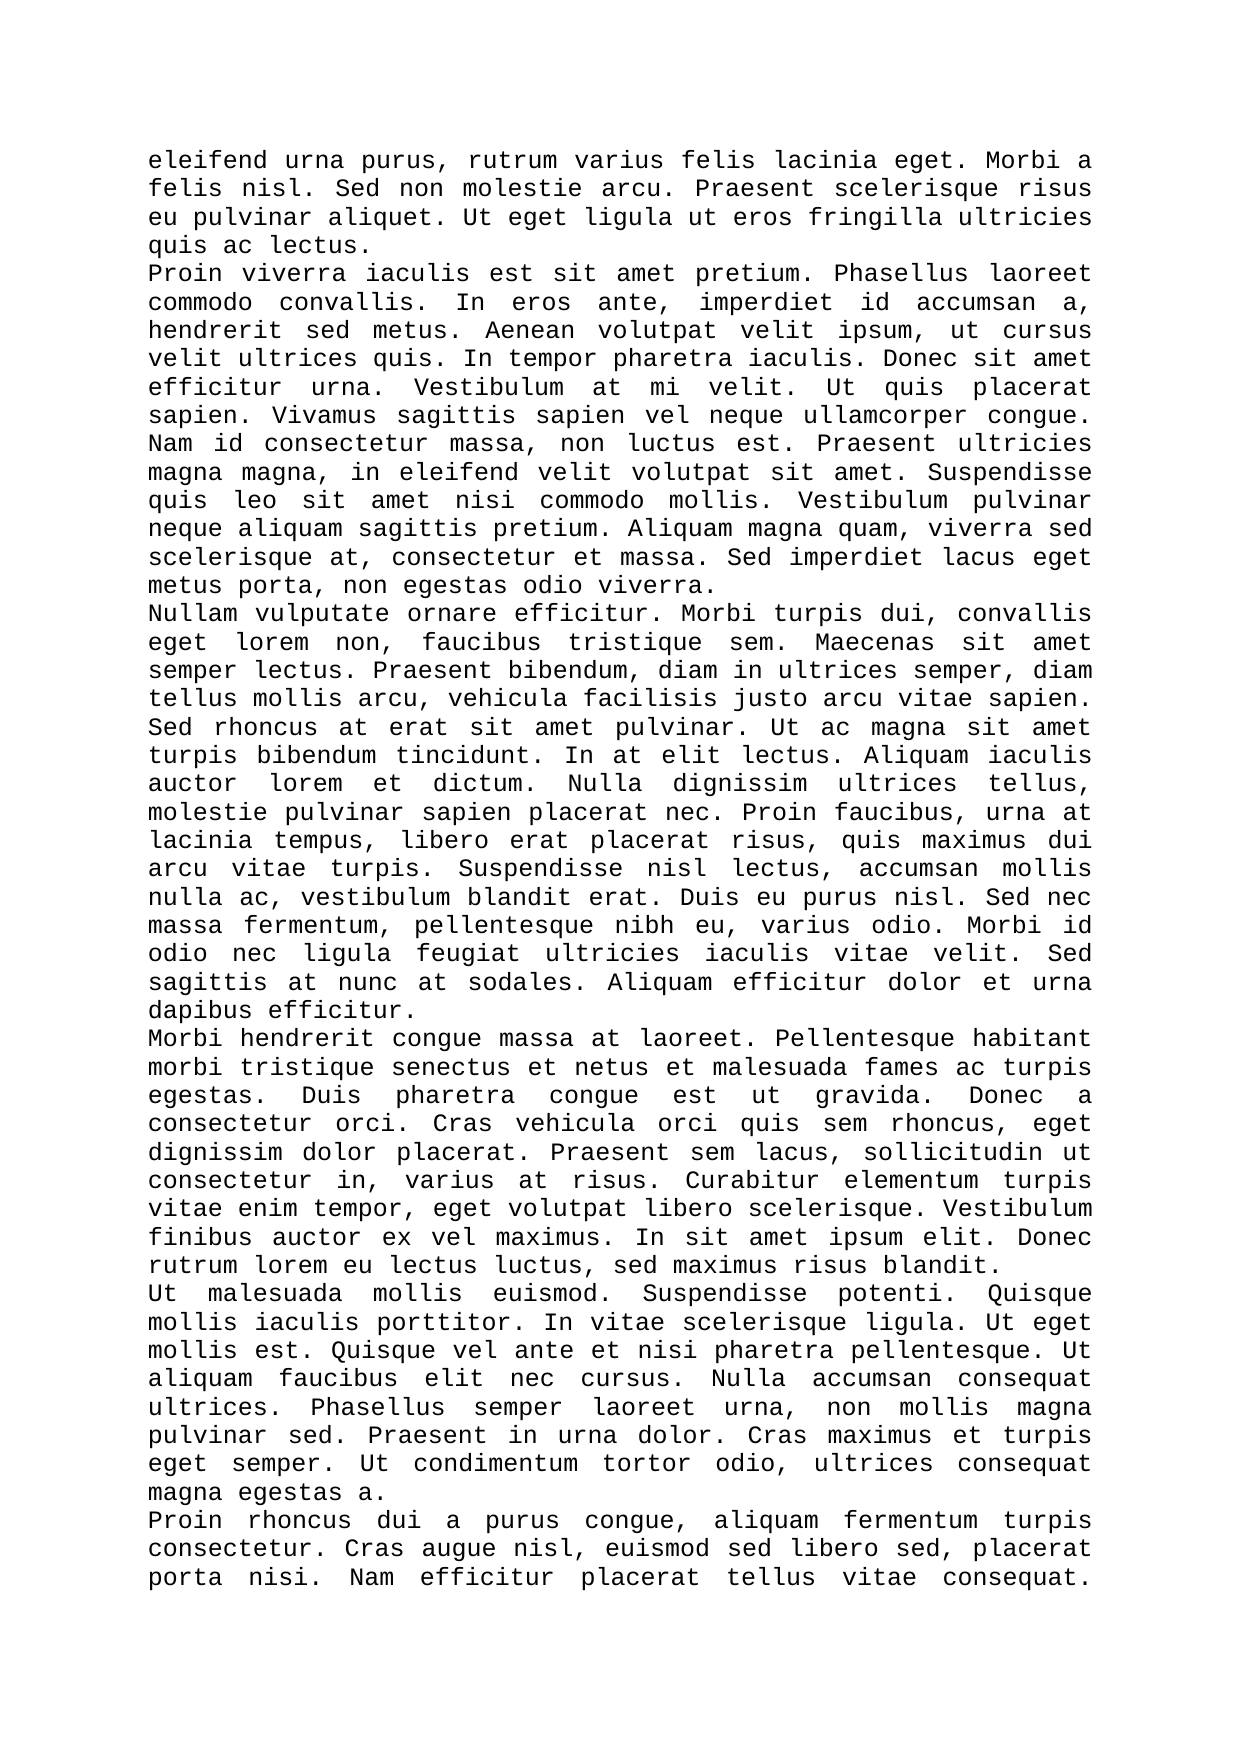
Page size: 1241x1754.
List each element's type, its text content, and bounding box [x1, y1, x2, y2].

text Proin viverra iaculis est sit amet pretium. Phasellus laoreet commodo convallis. In eros ante, imperdiet id accumsan a, hendrerit sed metus. Aenean volutpat velit ipsum, ut cursus velit ultrices quis. In tempor pharetra iaculis. Donec sit amet efficitur urna. Vestibulum at mi velit. Ut quis placerat sapien. Vivamus sagittis sapien vel neque ullamcorper congue. Nam id consectetur massa, non luctus est. Praesent ultricies magna magna, in eleifend velit volutpat sit amet. Suspendisse quis leo sit amet nisi commodo mollis. Vestibulum pulvinar neque aliquam sagittis pretium. Aliquam magna quam, viverra sed scelerisque at, consectetur et massa. Sed imperdiet lacus eget metus porta, non egestas odio viverra. [148, 261, 1093, 601]
text Morbi hendrerit congue massa at laoreet. Pellentesque habitant morbi tristique senectus et netus et malesuada fames ac turpis egestas. Duis pharetra congue est ut gravida. Donec a consectetur orci. Cras vehicula orci quis sem rhoncus, eget dignissim dolor placerat. Praesent sem lacus, sollicitudin ut consectetur in, varius at risus. Curabitur elementum turpis vitae enim tempor, eget volutpat libero scelerisque. Vestibulum finibus auctor ex vel maximus. In sit amet ipsum elit. Donec rutrum lorem eu lectus luctus, sed maximus risus blandit. [148, 1026, 1093, 1281]
text eleifend urna purus, rutrum varius felis lacinia eget. Morbi a felis nisl. Sed non molestie arcu. Praesent scelerisque risus eu pulvinar aliquet. Ut eget ligula ut eros fringilla ultricies quis ac lectus. [148, 148, 1093, 261]
text Ut malesuada mollis euismod. Suspendisse potenti. Quisque mollis iaculis porttitor. In vitae scelerisque ligula. Ut eget mollis est. Quisque vel ante et nisi pharetra pellentesque. Ut aliquam faucibus elit nec cursus. Nulla accumsan consequat ultrices. Phasellus semper laoreet urna, non mollis magna pulvinar sed. Praesent in urna dolor. Cras maximus et turpis eget semper. Ut condimentum tortor odio, ultrices consequat magna egestas a. [148, 1281, 1093, 1508]
text Nullam vulputate ornare efficitur. Morbi turpis dui, convallis eget lorem non, faucibus tristique sem. Maecenas sit amet semper lectus. Praesent bibendum, diam in ultrices semper, diam tellus mollis arcu, vehicula facilisis justo arcu vitae sapien. Sed rhoncus at erat sit amet pulvinar. Ut ac magna sit amet turpis bibendum tincidunt. In at elit lectus. Aliquam iaculis auctor lorem et dictum. Nulla dignissim ultrices tellus, molestie pulvinar sapien placerat nec. Proin faucibus, urna at lacinia tempus, libero erat placerat risus, quis maximus dui arcu vitae turpis. Suspendisse nisl lectus, accumsan mollis nulla ac, vestibulum blandit erat. Duis eu purus nisl. Sed nec massa fermentum, pellentesque nibh eu, varius odio. Morbi id odio nec ligula feugiat ultricies iaculis vitae velit. Sed sagittis at nunc at sodales. Aliquam efficitur dolor et urna dapibus efficitur. [148, 601, 1093, 1026]
text Proin rhoncus dui a purus congue, aliquam fermentum turpis consectetur. Cras augue nisl, euismod sed libero sed, placerat porta nisi. Nam efficitur placerat tellus vitae consequat. [148, 1508, 1093, 1593]
